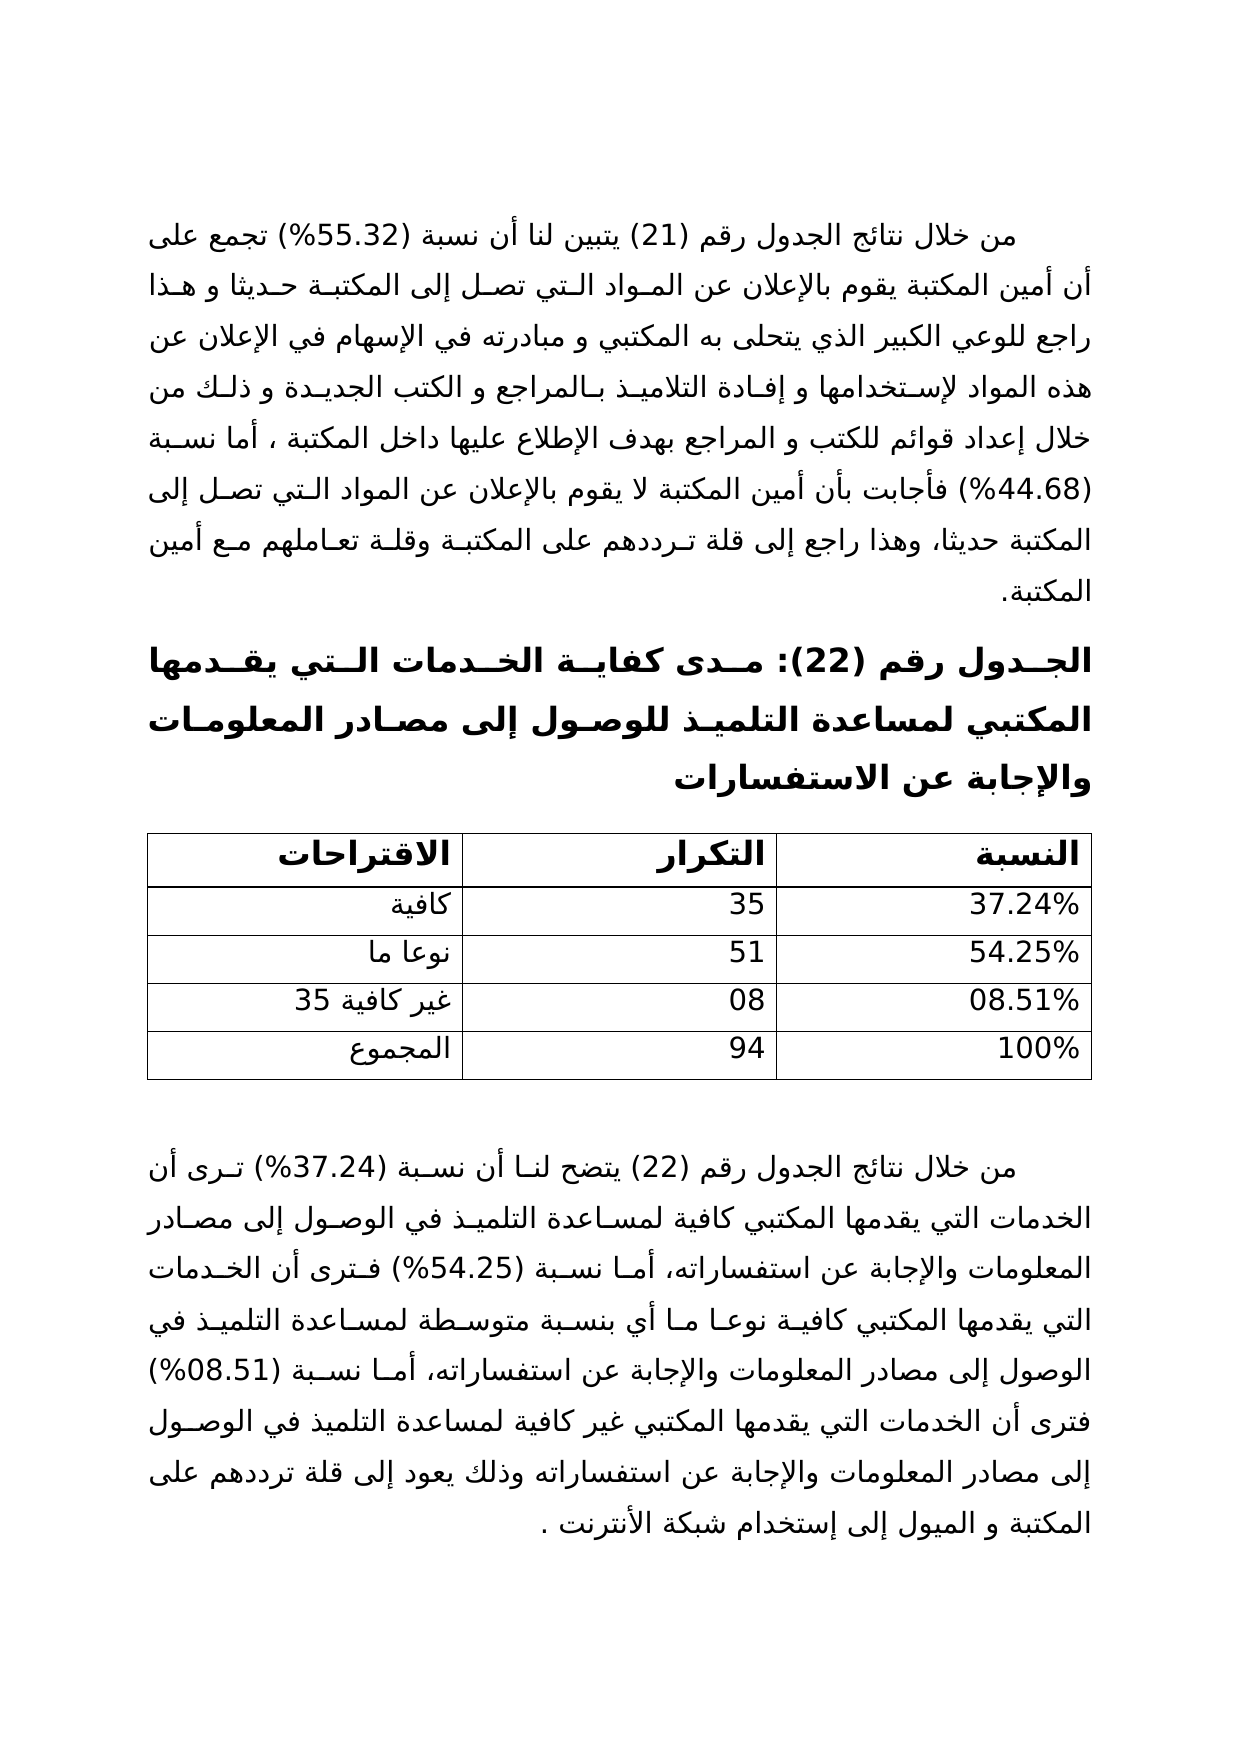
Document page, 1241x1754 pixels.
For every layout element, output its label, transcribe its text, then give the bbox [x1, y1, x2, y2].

table_cell المجموع [148, 1032, 462, 1079]
table_cell 51 [463, 936, 776, 983]
table_cell 08.51% [777, 984, 1091, 1031]
table_cell 94 [463, 1032, 776, 1079]
table_cell 100% [777, 1032, 1091, 1079]
table_header الاقتراحات [148, 834, 462, 886]
table_header التكرار [463, 834, 776, 886]
table_cell 54.25% [777, 936, 1091, 983]
table_cell 37.24% [777, 888, 1091, 934]
table_cell كافية [148, 888, 462, 934]
table_cell غير كافية 35 [148, 984, 462, 1031]
table_header النسبة [777, 834, 1091, 886]
text من خلال نتائج الجدول رقم (21) يتبين لنا أن نسبة (55.32%) تجمع على أن أمين المكتبة يقوم بالإعلان عن المواد التي تصل إلى المكتبة حديثا و هذا راجع للوعي الكبير الذي يتحلى به المكتبي و مبادرته في الإسهام في الإعلان عن هذه المواد لإستخدامها و إفادة التلاميذ بالمراجع و الكتب الجديدة و ذلك من خلال إعداد قوائم للكتب و المراجع بهدف الإطلاع عليها داخل المكتبة ، أما نسبة (44.68%) فأجابت بأن أمين المكتبة لا يقوم بالإعلان عن المواد التي تصل إلى المكتبة حديثا، وهذا راجع إلى قلة ترددهم على المكتبة وقلة تعاملهم مع أمين المكتبة. [148, 218, 1092, 608]
table_cell 08 [463, 984, 776, 1031]
table_cell نوعا ما [148, 936, 462, 983]
text الجدول رقم (22): مدى كفاية الخدمات التي يقدمها المكتبي لمساعدة التلميذ للوصول إلى مصادر المعلومات والإجابة عن الاستفسارات [148, 642, 1092, 797]
text من خلال نتائج الجدول رقم (22) يتضح لنا أن نسبة (37.24%) ترى أن الخدمات التي يقدمها المكتبي كافية لمساعدة التلميذ في الوصول إلى مصادر المعلومات والإجابة عن استفساراته، أما نسبة (54.25%) فترى أن الخدمات التي يقدمها المكتبي كافية نوعا ما أي بنسبة متوسطة لمساعدة التلميذ في الوصول إلى مصادر المعلومات والإجابة عن استفساراته، أما نسبة (08.51%) فترى أن الخدمات التي يقدمها المكتبي غير كافية لمساعدة التلميذ في الوصول إلى مصادر المعلومات والإجابة عن استفساراته وذلك يعود إلى قلة ترددهم على المكتبة و الميول إلى إستخدام شبكة الأنترنت . [148, 1150, 1092, 1541]
table_cell 35 [463, 888, 776, 934]
